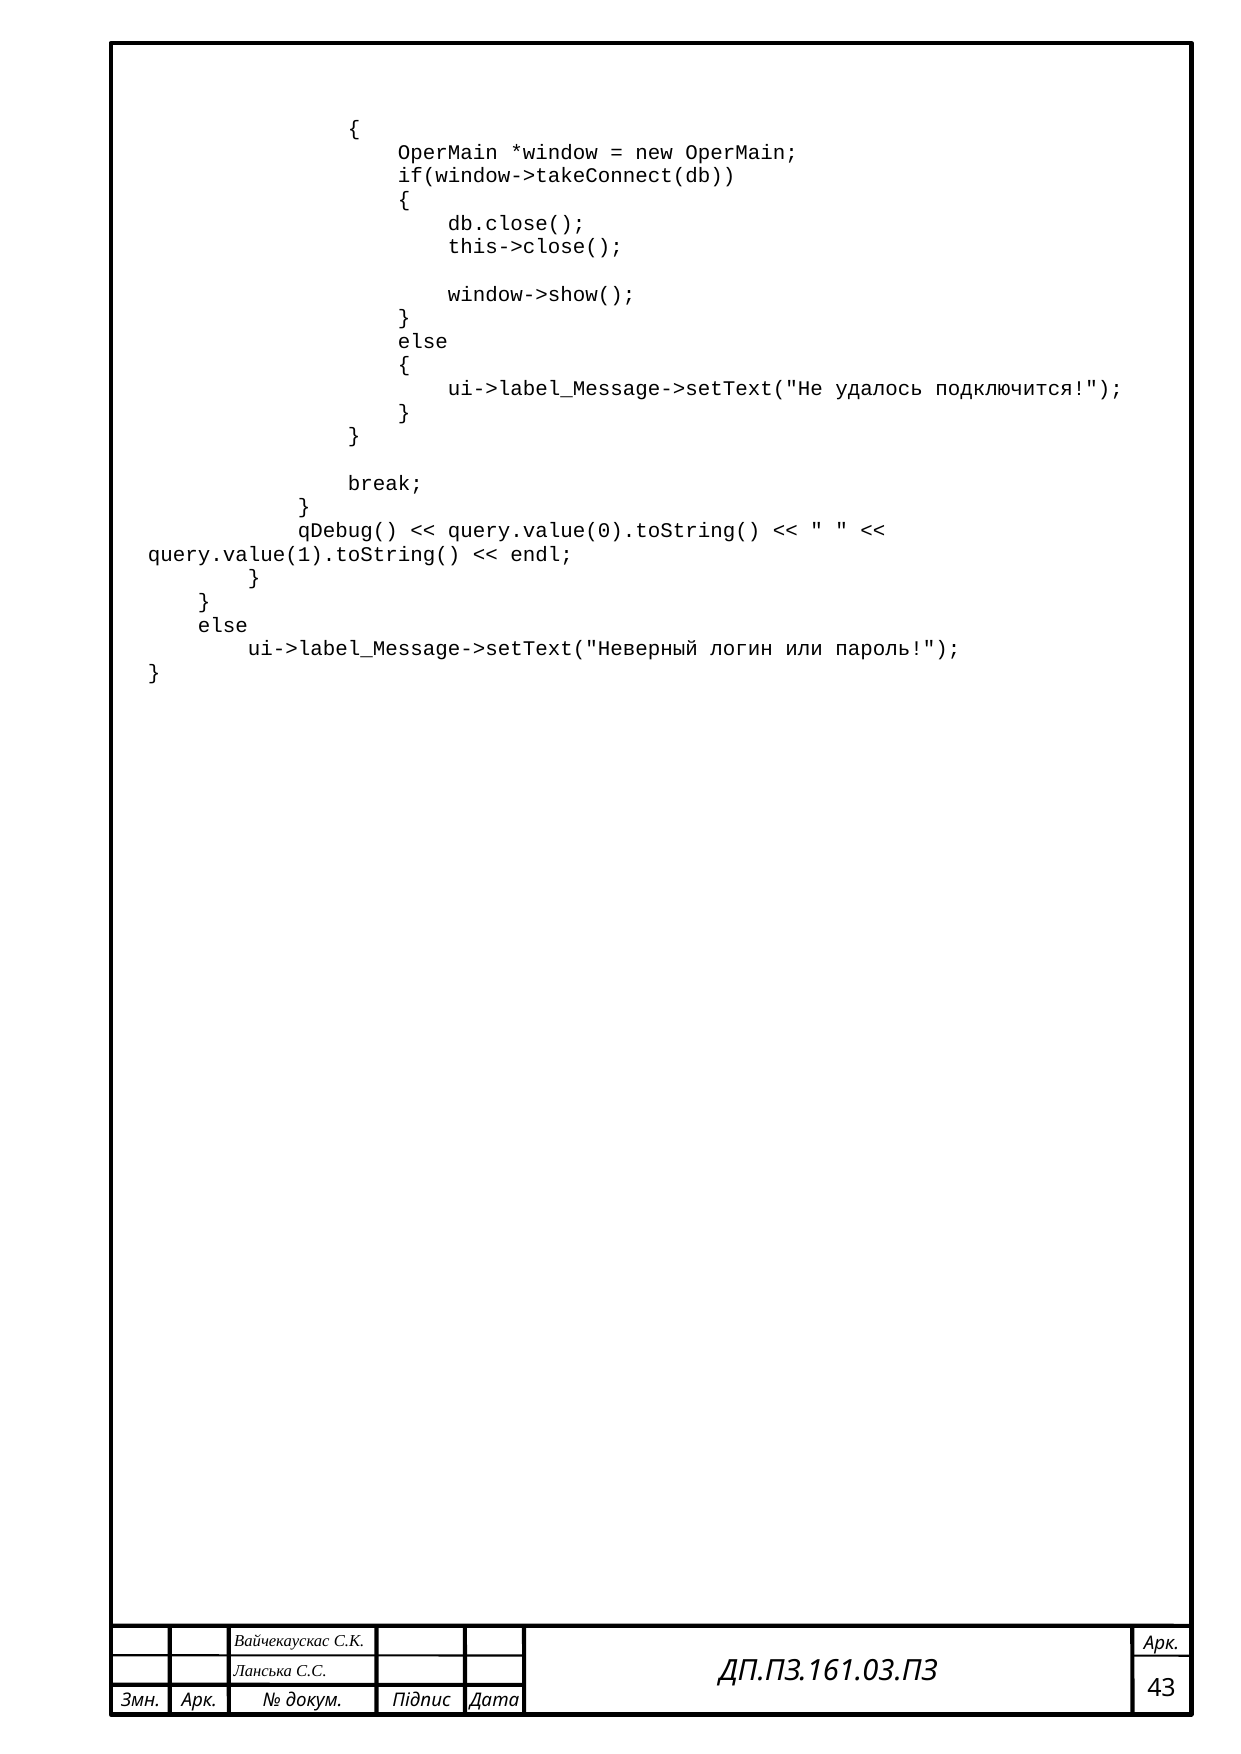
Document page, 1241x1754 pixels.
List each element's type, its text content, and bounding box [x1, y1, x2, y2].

text db.close(); [148, 213, 1152, 236]
text ui->label_Message->setText("Не удалось подключится!"); [148, 378, 1152, 402]
text { [148, 189, 1152, 213]
text this->close(); [148, 236, 1152, 260]
text } [148, 496, 1152, 520]
text } [148, 402, 1152, 425]
text OperMain *window = new OperMain; [148, 142, 1152, 165]
text { [148, 118, 1152, 142]
text } [148, 591, 1152, 614]
text { [148, 354, 1152, 378]
text qDebug() << query.value(0).toString() << " " << query.value(1).toString() << endl; [148, 520, 1152, 567]
text if(window->takeConnect(db)) [148, 165, 1152, 189]
text } [148, 662, 1152, 686]
text ui->label_Message->setText("Неверный логин или пароль!"); [148, 638, 1152, 662]
text break; [148, 473, 1152, 496]
text } [148, 567, 1152, 591]
text } [148, 307, 1152, 331]
text else [148, 331, 1152, 354]
text else [148, 614, 1152, 638]
text window->show(); [148, 283, 1152, 307]
text } [148, 425, 1152, 449]
